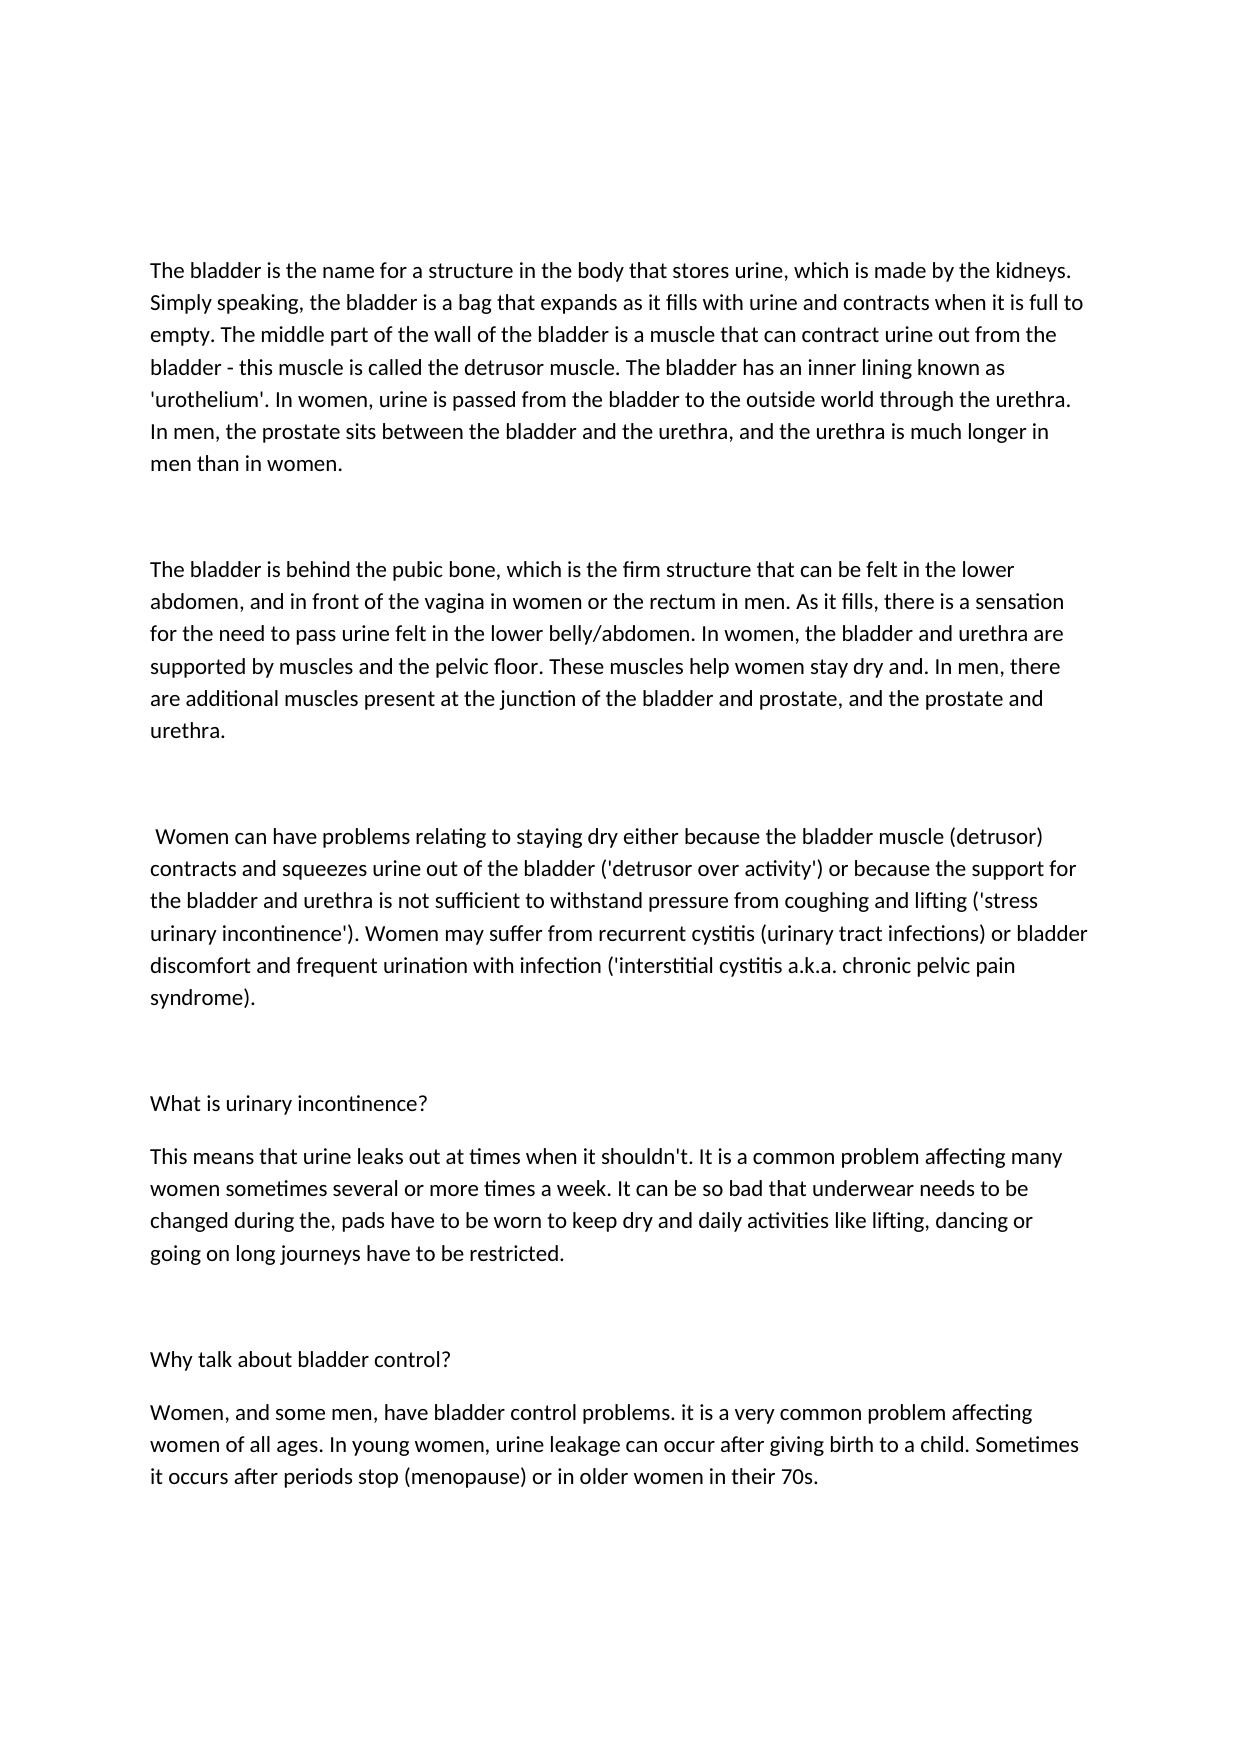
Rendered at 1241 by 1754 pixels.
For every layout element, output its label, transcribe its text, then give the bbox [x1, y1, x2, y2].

text The bladder is the name for a structure in the body that stores urine, which is made by the kidneys. Simply speaking, the bladder is a bag that expands as it fills with urine and contracts when it is full to empty. The middle part of the wall of the bladder is a muscle that can contract urine out from the bladder - this muscle is called the detrusor muscle. The bladder has an inner lining known as 'urothelium'. In women, urine is passed from the bladder to the outside world through the urethra. In men, the prostate sits between the bladder and the urethra, and the urethra is much longer in men than in women. [150, 256, 1090, 477]
text Why talk about bladder control? [150, 1345, 1090, 1373]
text Women can have problems relating to staying dry either because the bladder muscle (detrusor) contracts and squeezes urine out of the bladder ('detrusor over activity') or because the support for the bladder and urethra is not sufficient to withstand pressure from coughing and lifting ('stress urinary incontinence'). Women may suffer from recurrent cystitis (urinary tract infections) or bladder discomfort and frequent urination with infection ('interstitial cystitis a.k.a. chronic pelvic pain syndrome). [150, 822, 1090, 1011]
text What is urinary incontinence? [150, 1089, 1090, 1117]
text Women, and some men, have bladder control problems. it is a very common problem affecting women of all ages. In young women, urine leakage can occur after giving birth to a child. Sometimes it occurs after periods stop (menopause) or in older women in their 70s. [150, 1398, 1090, 1490]
text This means that urine leaks out at times when it shouldn't. It is a common problem affecting many women sometimes several or more times a week. It can be so bad that underwear needs to be changed during the, pads have to be worn to keep dry and daily activities like lifting, dancing or going on long journeys have to be restricted. [150, 1142, 1090, 1267]
text The bladder is behind the pubic bone, which is the firm structure that can be felt in the lower abdomen, and in front of the vagina in women or the rectum in men. As it fills, there is a sensation for the need to pass urine felt in the lower belly/abdomen. In women, the bladder and urethra are supported by muscles and the pelvic floor. These muscles help women stay dry and. In men, there are additional muscles present at the junction of the bladder and prostate, and the prostate and urethra. [150, 555, 1090, 744]
